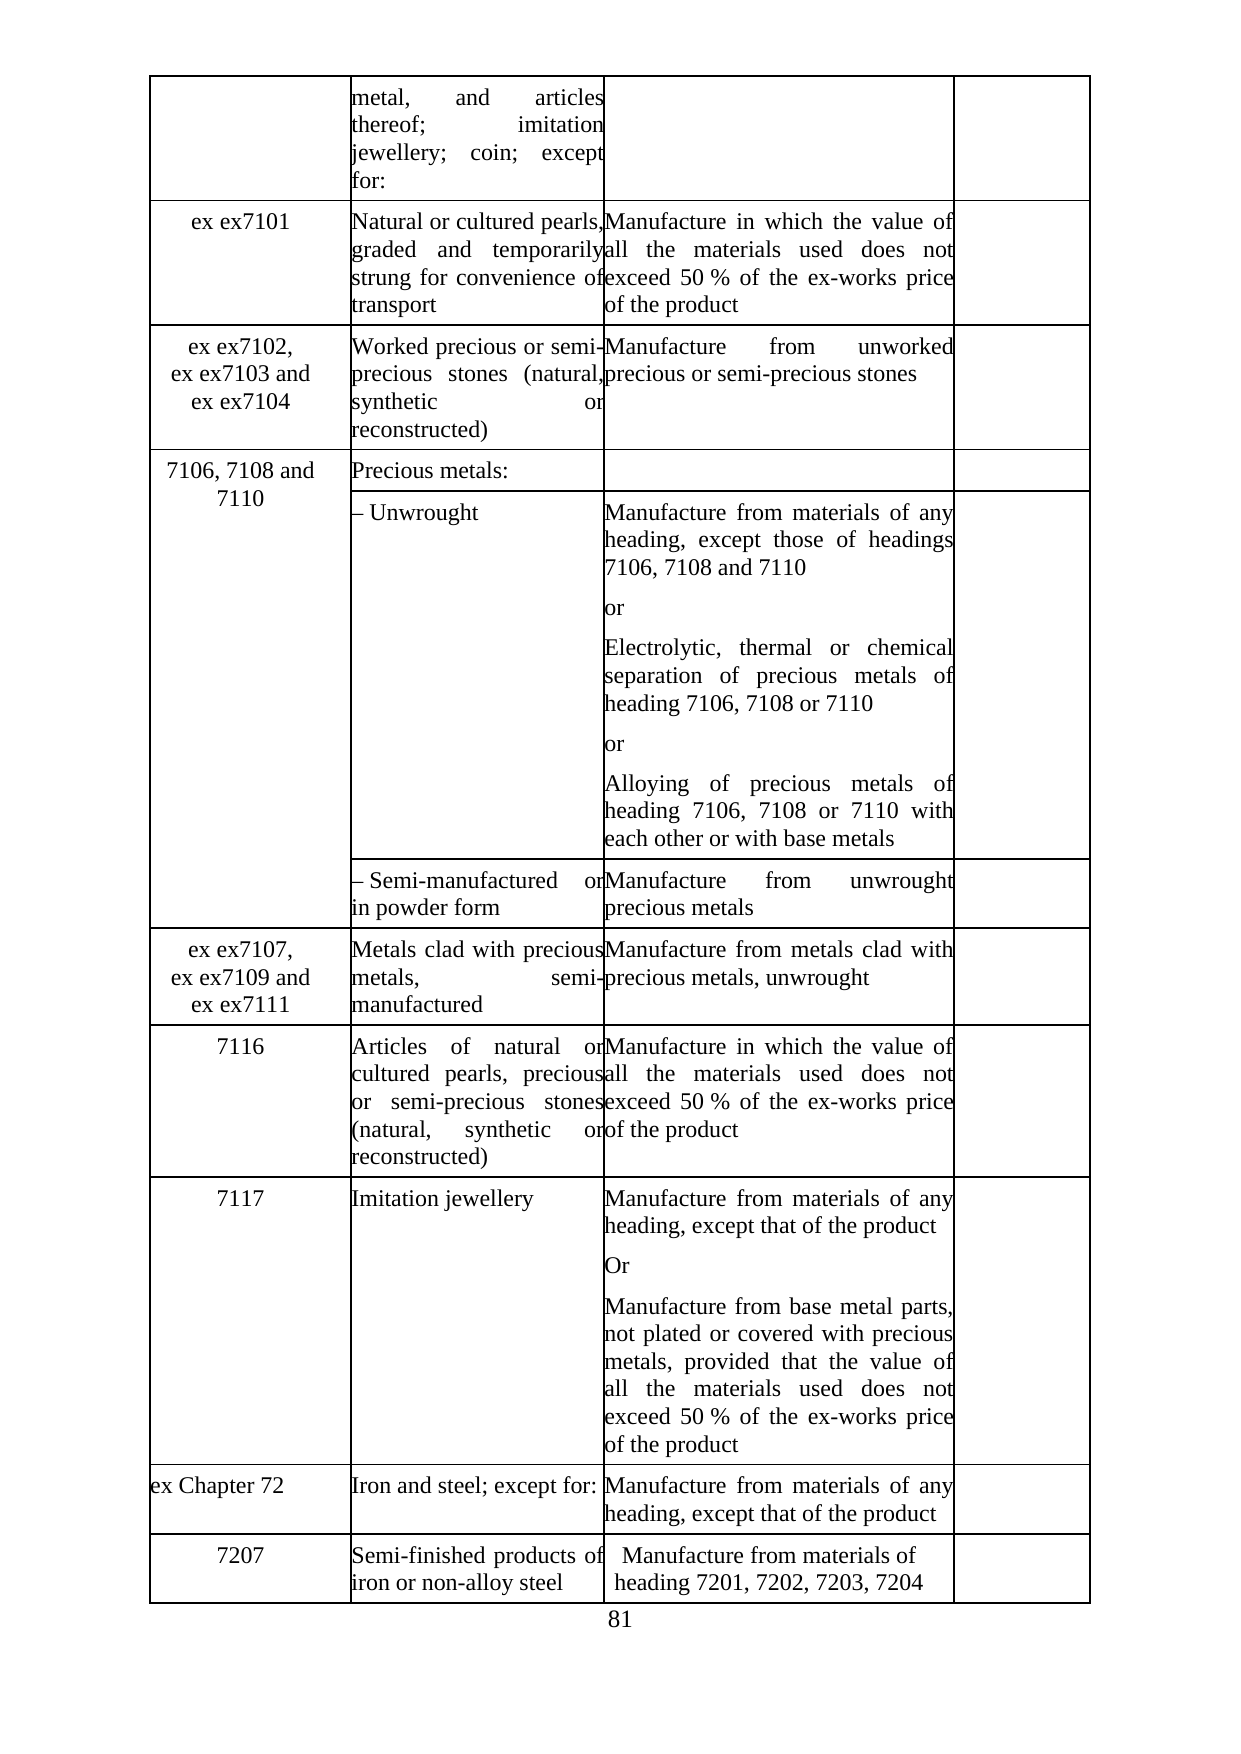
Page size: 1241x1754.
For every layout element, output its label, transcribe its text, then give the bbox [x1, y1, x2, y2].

table_cell ex Chapter 72 [151, 1465, 350, 1533]
table_cell – Semi-manufactured or in powder form [352, 860, 603, 927]
table_cell [151, 77, 350, 199]
table_cell [955, 201, 1089, 324]
table_cell ex ex7107, ex ex7109 and ex ex7111 [151, 929, 350, 1024]
table_cell ex ex7102, ex ex7103 and ex ex7104 [151, 326, 350, 448]
table_cell Manufacture in which the value of all the materials used does not exceed 50 % of the ex-works price of the product [605, 1026, 953, 1176]
table_cell Semi-finished products of iron or non-alloy steel [352, 1535, 603, 1602]
table_cell Worked precious or semi-precious stones (natural, synthetic or reconstructed) [352, 326, 603, 448]
table_cell ex ex7101 [151, 201, 350, 324]
table_cell Precious metals: [352, 450, 603, 490]
table_cell 7207 [151, 1535, 350, 1602]
table_cell [605, 77, 953, 199]
table_cell [955, 1535, 1089, 1602]
table_cell Metals clad with precious metals, semi-manufactured [352, 929, 603, 1024]
table_cell 7106, 7108 and 7110 [151, 450, 350, 927]
table_cell [955, 492, 1089, 858]
table_cell 7117 [151, 1178, 350, 1463]
table_cell [955, 860, 1089, 927]
table_cell [955, 1026, 1089, 1176]
table_cell [955, 1465, 1089, 1533]
table_cell [955, 450, 1089, 490]
table_cell – Unwrought [352, 492, 603, 858]
table_cell Imitation jewellery [352, 1178, 603, 1463]
table_cell [955, 1178, 1089, 1463]
table_cell 7116 [151, 1026, 350, 1176]
table_cell [955, 77, 1089, 199]
table_cell Manufacture from materials of any heading, except that of the product [605, 1465, 953, 1533]
table_cell Manufacture from unworked precious or semi-precious stones [605, 326, 953, 448]
table_cell Manufacture from materials of any heading, except those of headings 7106, 7108 and 7110 or Electrolytic, thermal or chemical separation of precious metals of heading 7106, 7108 or 7110 or Alloying of precious metals of heading 7106, 7108 or 7110 with each other or with base metals [605, 492, 953, 858]
table_cell Manufacture from unwrought precious metals [605, 860, 953, 927]
table_cell Manufacture from materials of heading 7201, 7202, 7203, 7204 [605, 1535, 953, 1602]
table_cell metal, and articles thereof; imitation jewellery; coin; except for: [352, 77, 603, 199]
table_cell Natural or cultured pearls, graded and temporarily strung for convenience of transport [352, 201, 603, 324]
table_cell Iron and steel; except for: [352, 1465, 603, 1533]
table_cell [605, 450, 953, 490]
table_cell Manufacture from metals clad with precious metals, unwrought [605, 929, 953, 1024]
table_cell Articles of natural or cultured pearls, precious or semi-precious stones (natural, synthetic or reconstructed) [352, 1026, 603, 1176]
table_cell Manufacture in which the value of all the materials used does not exceed 50 % of the ex-works price of the product [605, 201, 953, 324]
table_cell [955, 326, 1089, 448]
table_cell Manufacture from materials of any heading, except that of the product Or Manufacture from base metal parts, not plated or covered with precious metals, provided that the value of all the materials used does not exceed 50 % of the ex-works price of the product [605, 1178, 953, 1463]
table_cell [955, 929, 1089, 1024]
